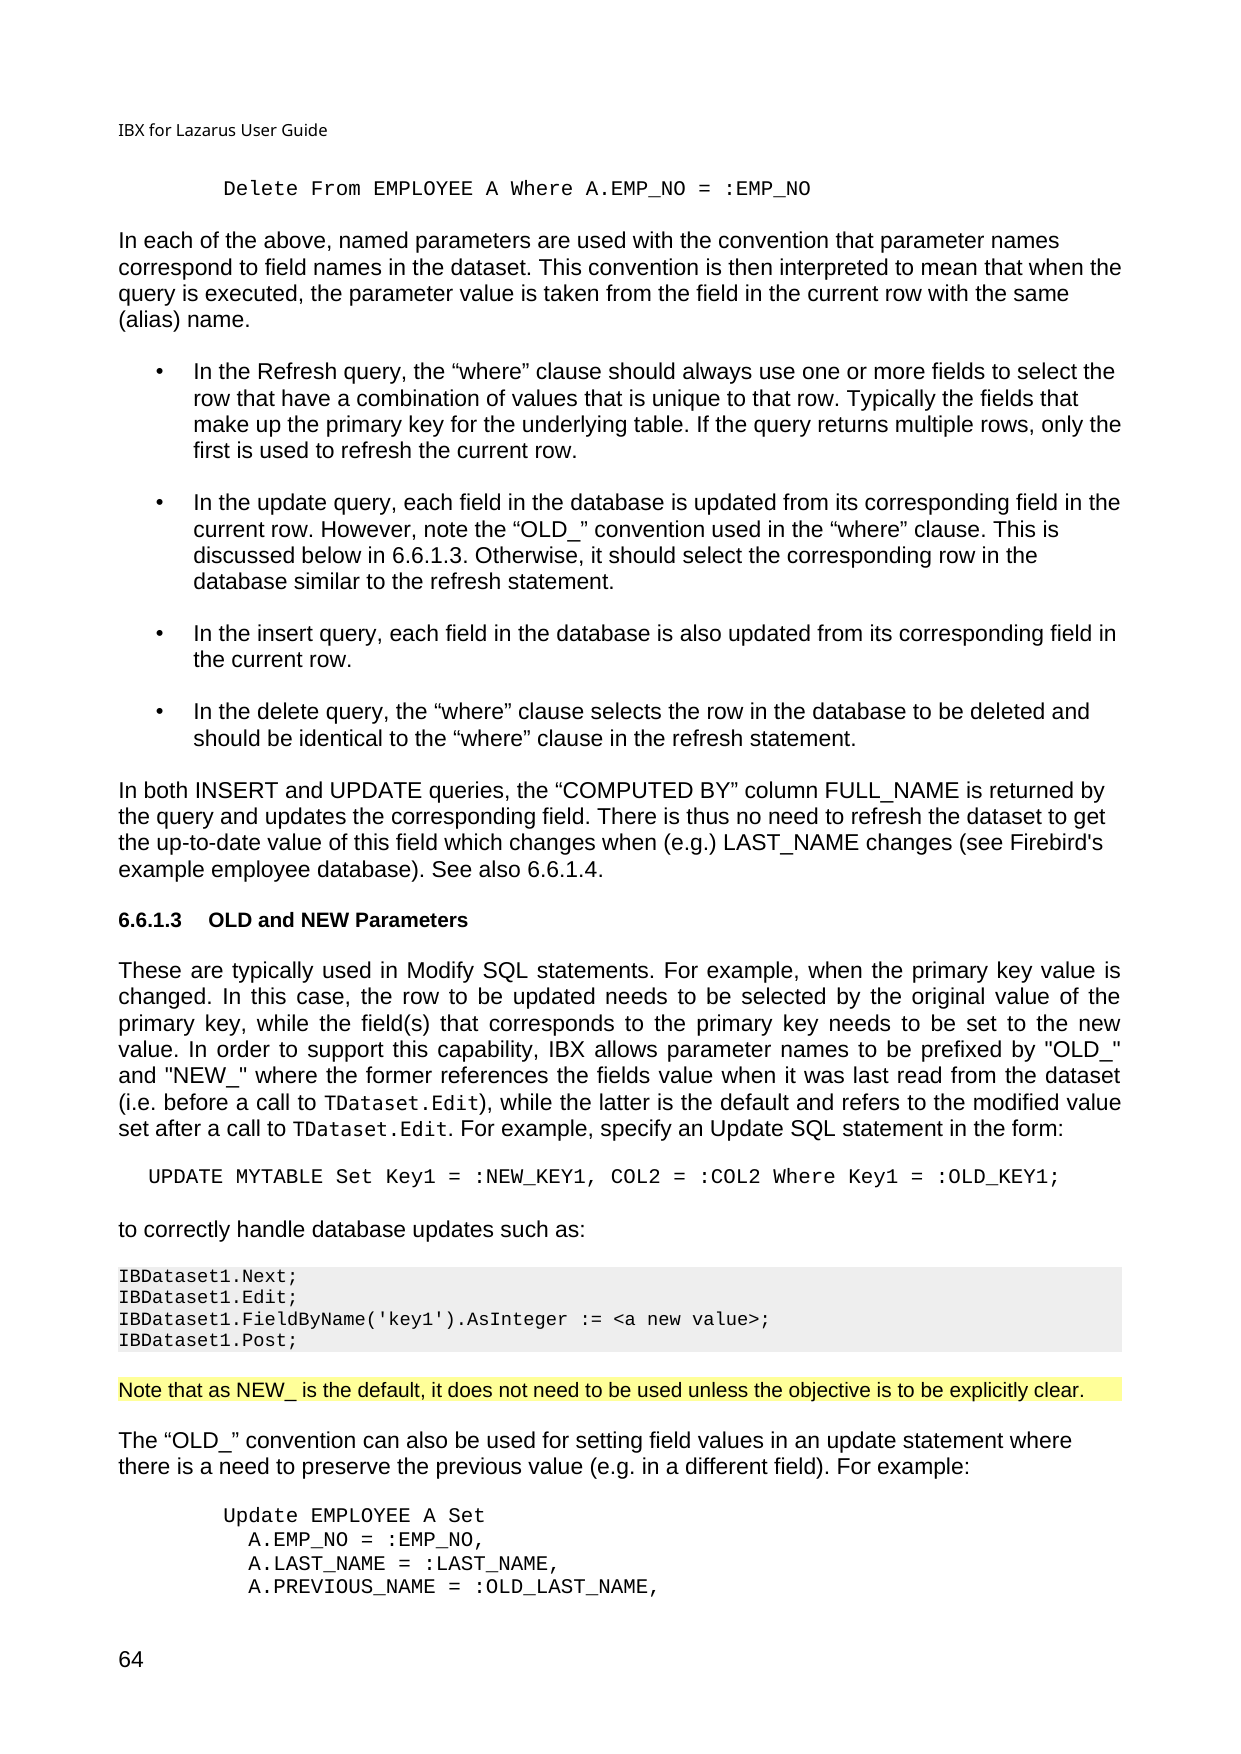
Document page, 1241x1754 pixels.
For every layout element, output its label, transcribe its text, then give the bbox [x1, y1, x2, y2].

list In the delete query, the “where” clause selects the row in the database to be deleted and should be identical to the “where” clause in the refresh statement. [156, 698, 1122, 751]
text IBDataset1.FieldByName('key1').AsInteger := <a new value>; [118, 1309, 1122, 1331]
text IBDataset1.Post; [118, 1331, 1122, 1352]
list In the insert query, each field in the database is also updated from its corresponding field in the current row. [156, 620, 1122, 673]
text A.LAST_NAME = :LAST_NAME, [223, 1552, 1122, 1576]
text A.PREVIOUS_NAME = :OLD_LAST_NAME, [223, 1576, 1122, 1600]
list In the update query, each field in the database is updated from its corresponding field in the current row. However, note the “OLD_” convention used in the “where” clause. This is discussed below in 6.6.1.3. Otherwise, it should select the corresponding row in the database similar to the refresh statement. [156, 489, 1122, 594]
text These are typically used in Modify SQL statements. For example, when the primary key value is changed. In this case, the row to be updated needs to be selected by the original value of the primary key, while the field(s) that corresponds to the primary key needs to be set to the new value. In order to support this capability, IBX allows parameter names to be prefixed by "OLD_" and "NEW_" where the former references the fields value when it was last read from the dataset (i.e. before a call to TDataset.Edit), while the latter is the default and refers to the modified value set after a call to TDataset.Edit. For example, specify an Update SQL statement in the form: [118, 957, 1122, 1141]
text UPDATE MYTABLE Set Key1 = :NEW_KEY1, COL2 = :COL2 Where Key1 = :OLD_KEY1; [148, 1166, 1122, 1190]
text The “OLD_” convention can also be used for setting field values in an update statement where there is a need to preserve the previous value (e.g. in a different field). For example: [118, 1427, 1122, 1480]
text Note that as NEW_ is the default, it does not need to be used unless the objective is to be explicitly clear. [118, 1377, 1122, 1401]
text In each of the above, named parameters are used with the convention that parameter names correspond to field names in the dataset. This convention is then interpreted to mean that when the query is executed, the parameter value is taken from the field in the current row with the same (alias) name. [118, 227, 1122, 333]
text Update EMPLOYEE A Set [223, 1505, 1122, 1529]
list In the Refresh query, the “where” clause should always use one or more fields to select the row that have a combination of values that is unique to that row. Typically the fields that make up the primary key for the underlying table. If the query returns multiple rows, only the first is used to refresh the current row. [156, 358, 1122, 464]
text IBDataset1.Edit; [118, 1288, 1122, 1309]
text In both INSERT and UPDATE queries, the “COMPUTED BY” column FULL_NAME is returned by the query and updates the corresponding field. There is thus no need to refresh the dataset to get the up-to-date value of this field which changes when (e.g.) LAST_NAME changes (see Firebird's example employee database). See also 6.6.1.4. [118, 777, 1122, 882]
text to correctly handle database updates such as: [118, 1216, 1122, 1242]
text A.EMP_NO = :EMP_NO, [223, 1529, 1122, 1552]
subtitle OLD and NEW Parameters [118, 907, 1122, 931]
text IBDataset1.Next; [118, 1267, 1122, 1288]
text Delete From EMPLOYEE A Where A.EMP_NO = :EMP_NO [223, 178, 1122, 202]
